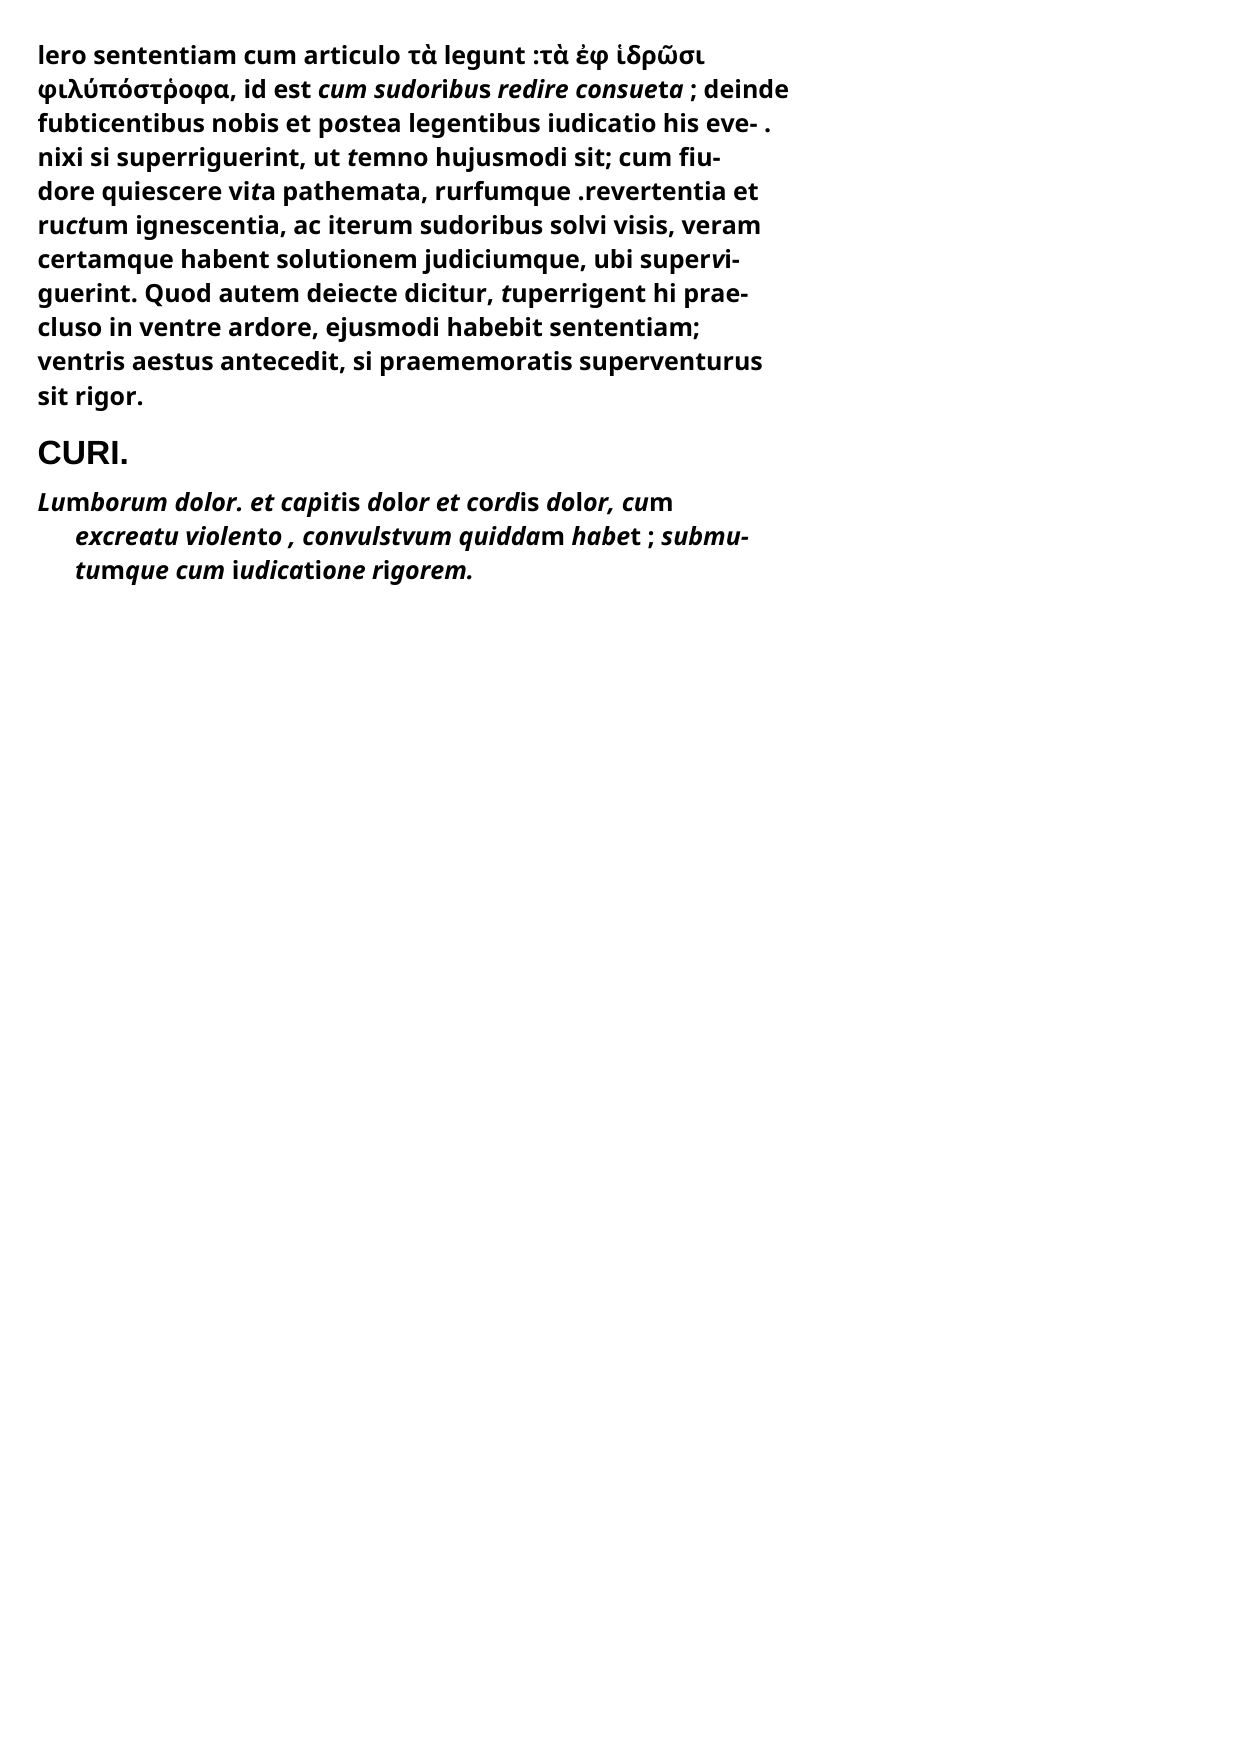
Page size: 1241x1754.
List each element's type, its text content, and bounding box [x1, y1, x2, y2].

text Lumborum dolor. et capitis dolor et cordis dolor, cum excreatu violento , convulstvum quiddam habet ; submu- tumque cum iudicatione rigorem. [37, 484, 1203, 586]
subtitle CURI. [37, 433, 1203, 472]
text lero sententiam cum articulo τὰ legunt :τὰ ἐφ ἱδρῶσι φιλύπόστῥοφα, id est cum sudoribus redire consueta ; deinde fubticentibus nobis et postea legentibus iudicatio his eve- . nixi si superriguerint, ut temno hujusmodi sit; cum fiu- dore quiescere vita pathemata, rurfumque .revertentia et ructum ignescentia, ac iterum sudoribus solvi visis, veram certamque habent solutionem judiciumque, ubi supervi- guerint. Quod autem deiecte dicitur, tuperrigent hi prae- cluso in ventre ardore, ejusmodi habebit sententiam; ventris aestus antecedit, si praememoratis superventurus sit rigor. [37, 37, 1203, 412]
